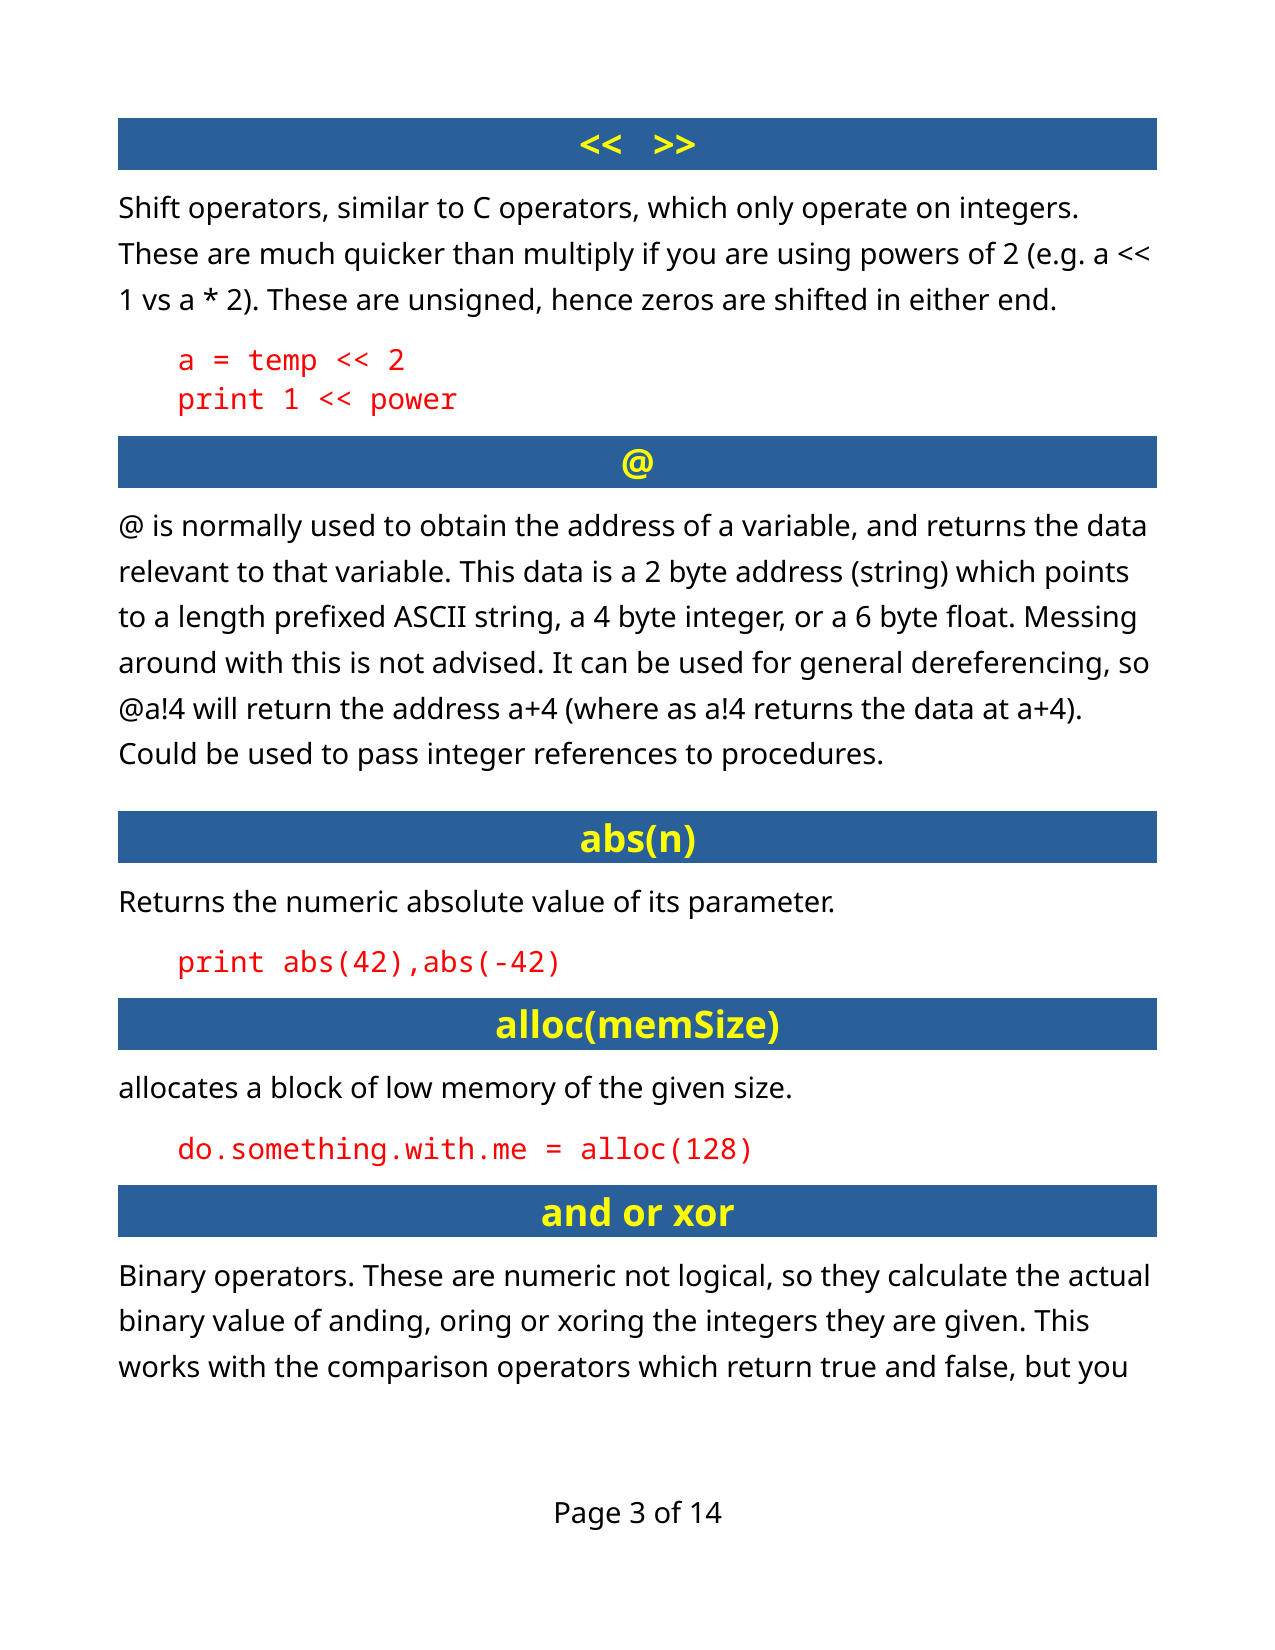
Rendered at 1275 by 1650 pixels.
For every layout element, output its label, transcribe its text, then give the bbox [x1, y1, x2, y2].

text @ is normally used to obtain the address of a variable, and returns the data relevant to that variable. This data is a 2 byte address (string) which points to a length prefixed ASCII string, a 4 byte integer, or a 6 byte float. Messing around with this is not advised. It can be used for general dereferencing, so @a!4 will return the address a+4 (where as a!4 returns the data at a+4). Could be used to pass integer references to procedures. [118, 505, 1157, 773]
text Binary operators. These are numeric not logical, so they calculate the actual binary value of anding, oring or xoring the integers they are given. This works with the comparison operators which return true and false, but you [118, 1255, 1157, 1386]
text Returns the numeric absolute value of its parameter. [118, 881, 1157, 921]
subtitle @ [118, 436, 1157, 488]
subtitle << >> [118, 118, 1157, 170]
text a = temp << 2 [177, 339, 1157, 379]
subtitle alloc(memSize) [118, 998, 1157, 1050]
text Shift operators, similar to C operators, which only operate on integers. These are much quicker than multiply if you are using powers of 2 (e.g. a << 1 vs a * 2). These are unsigned, hence zeros are shifted in either end. [118, 187, 1157, 318]
subtitle abs(n) [118, 811, 1157, 863]
text allocates a block of low memory of the given size. [118, 1068, 1157, 1107]
subtitle and or xor [118, 1185, 1157, 1237]
text do.something.with.me = alloc(128) [177, 1128, 1157, 1168]
text print 1 << power [177, 379, 1157, 418]
text print abs(42),abs(-42) [177, 941, 1157, 981]
